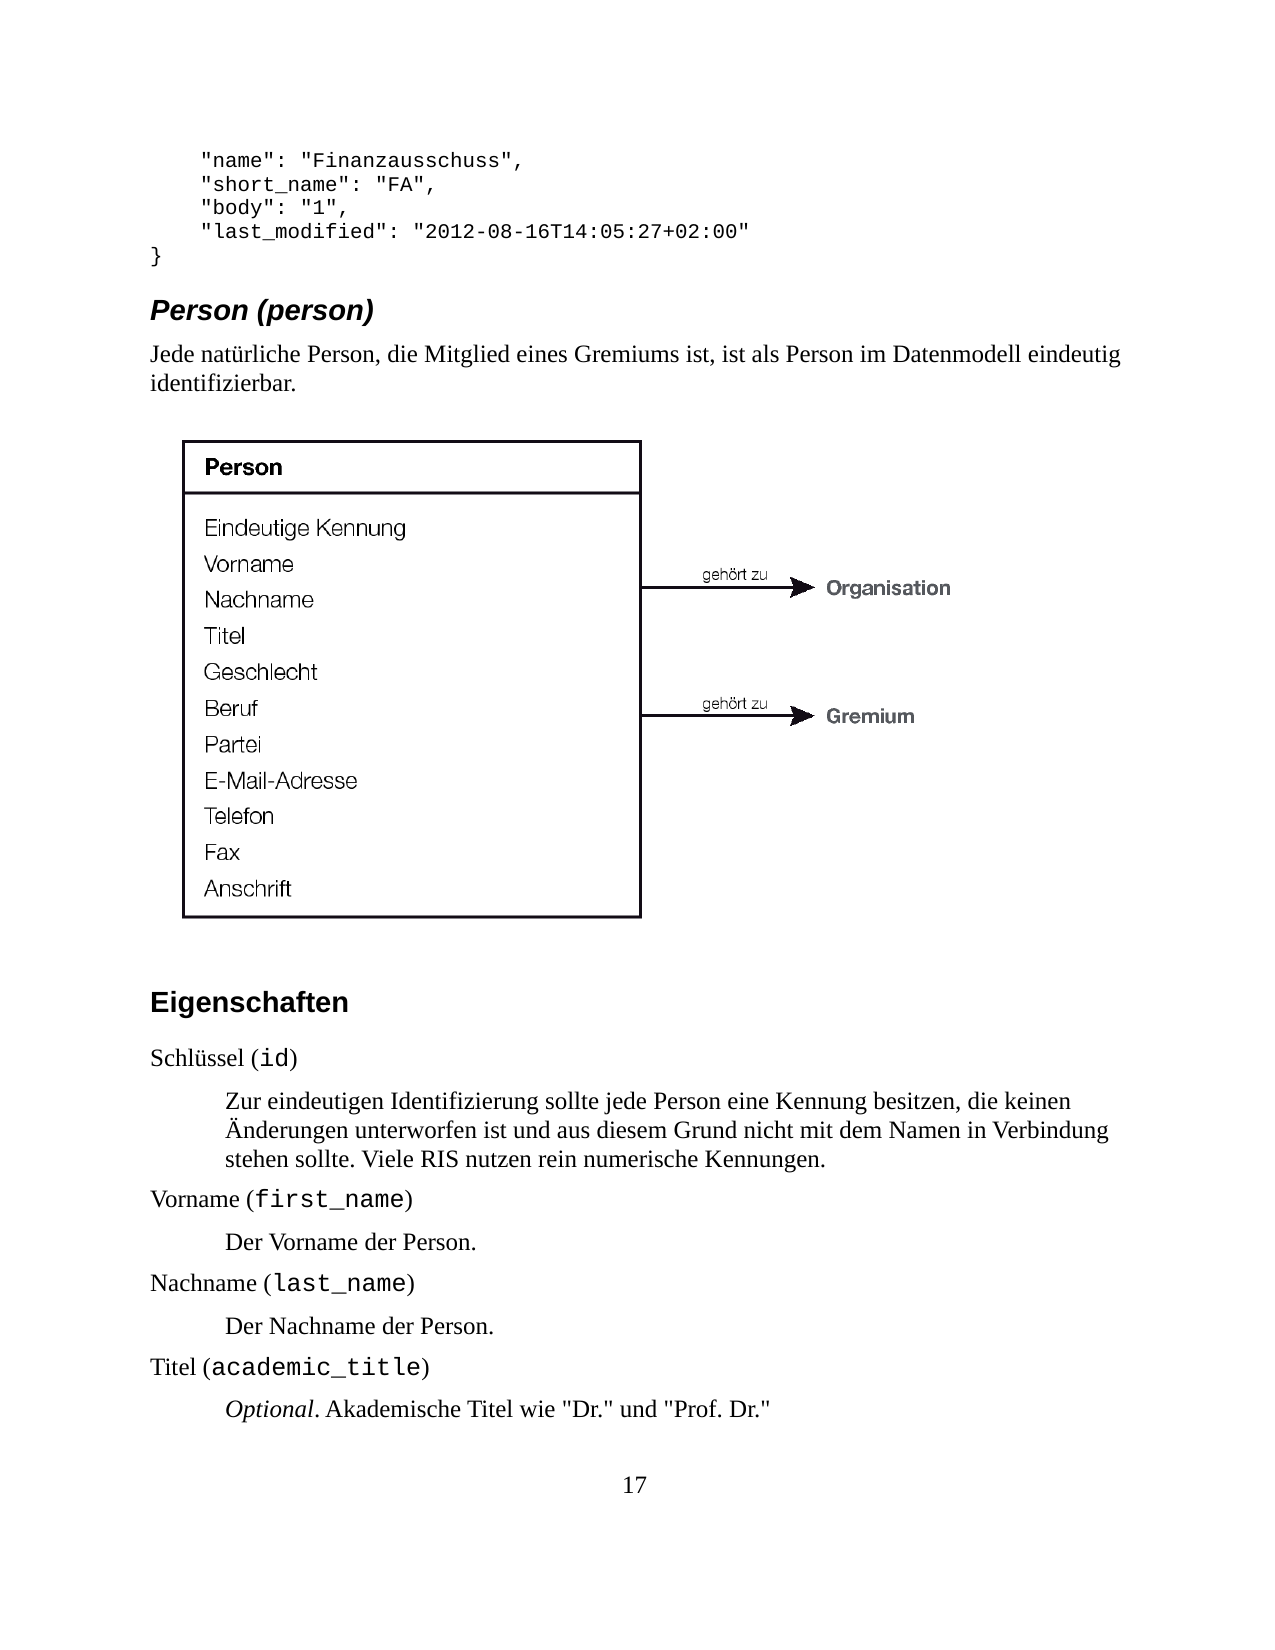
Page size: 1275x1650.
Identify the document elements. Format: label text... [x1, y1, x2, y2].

text Optional. Akademische Titel wie "Dr." und "Prof. Dr." [225, 1394, 1125, 1423]
text } [150, 244, 1125, 268]
text Nachname (last_name) [150, 1268, 1125, 1299]
text Vorname (first_name) [150, 1184, 1125, 1215]
text Der Nachname der Person. [225, 1311, 1125, 1340]
text "last_modified": "2012-08-16T14:05:27+02:00" [150, 221, 1125, 244]
subtitle Person (person) [150, 293, 1125, 327]
text Titel (academic_title) [150, 1352, 1125, 1382]
text Schlüssel (id) [150, 1043, 1125, 1074]
text "short_name": "FA", [150, 174, 1125, 197]
text Der Vorname der Person. [225, 1227, 1125, 1256]
text "name": "Finanzausschuss", [150, 150, 1125, 174]
subtitle Eigenschaften [150, 986, 1125, 1019]
text Jede natürliche Person, die Mitglied eines Gremiums ist, ist als Person im Datenmodell eindeutig identifizierbar. [150, 339, 1125, 397]
picture [150, 405, 1013, 952]
text Zur eindeutigen Identifizierung sollte jede Person eine Kennung besitzen, die keinen Änderungen unterworfen ist und aus diesem Grund nicht mit dem Namen in Verbindung stehen sollte. Viele RIS nutzen rein numerische Kennungen. [225, 1086, 1125, 1173]
text "body": "1", [150, 197, 1125, 221]
